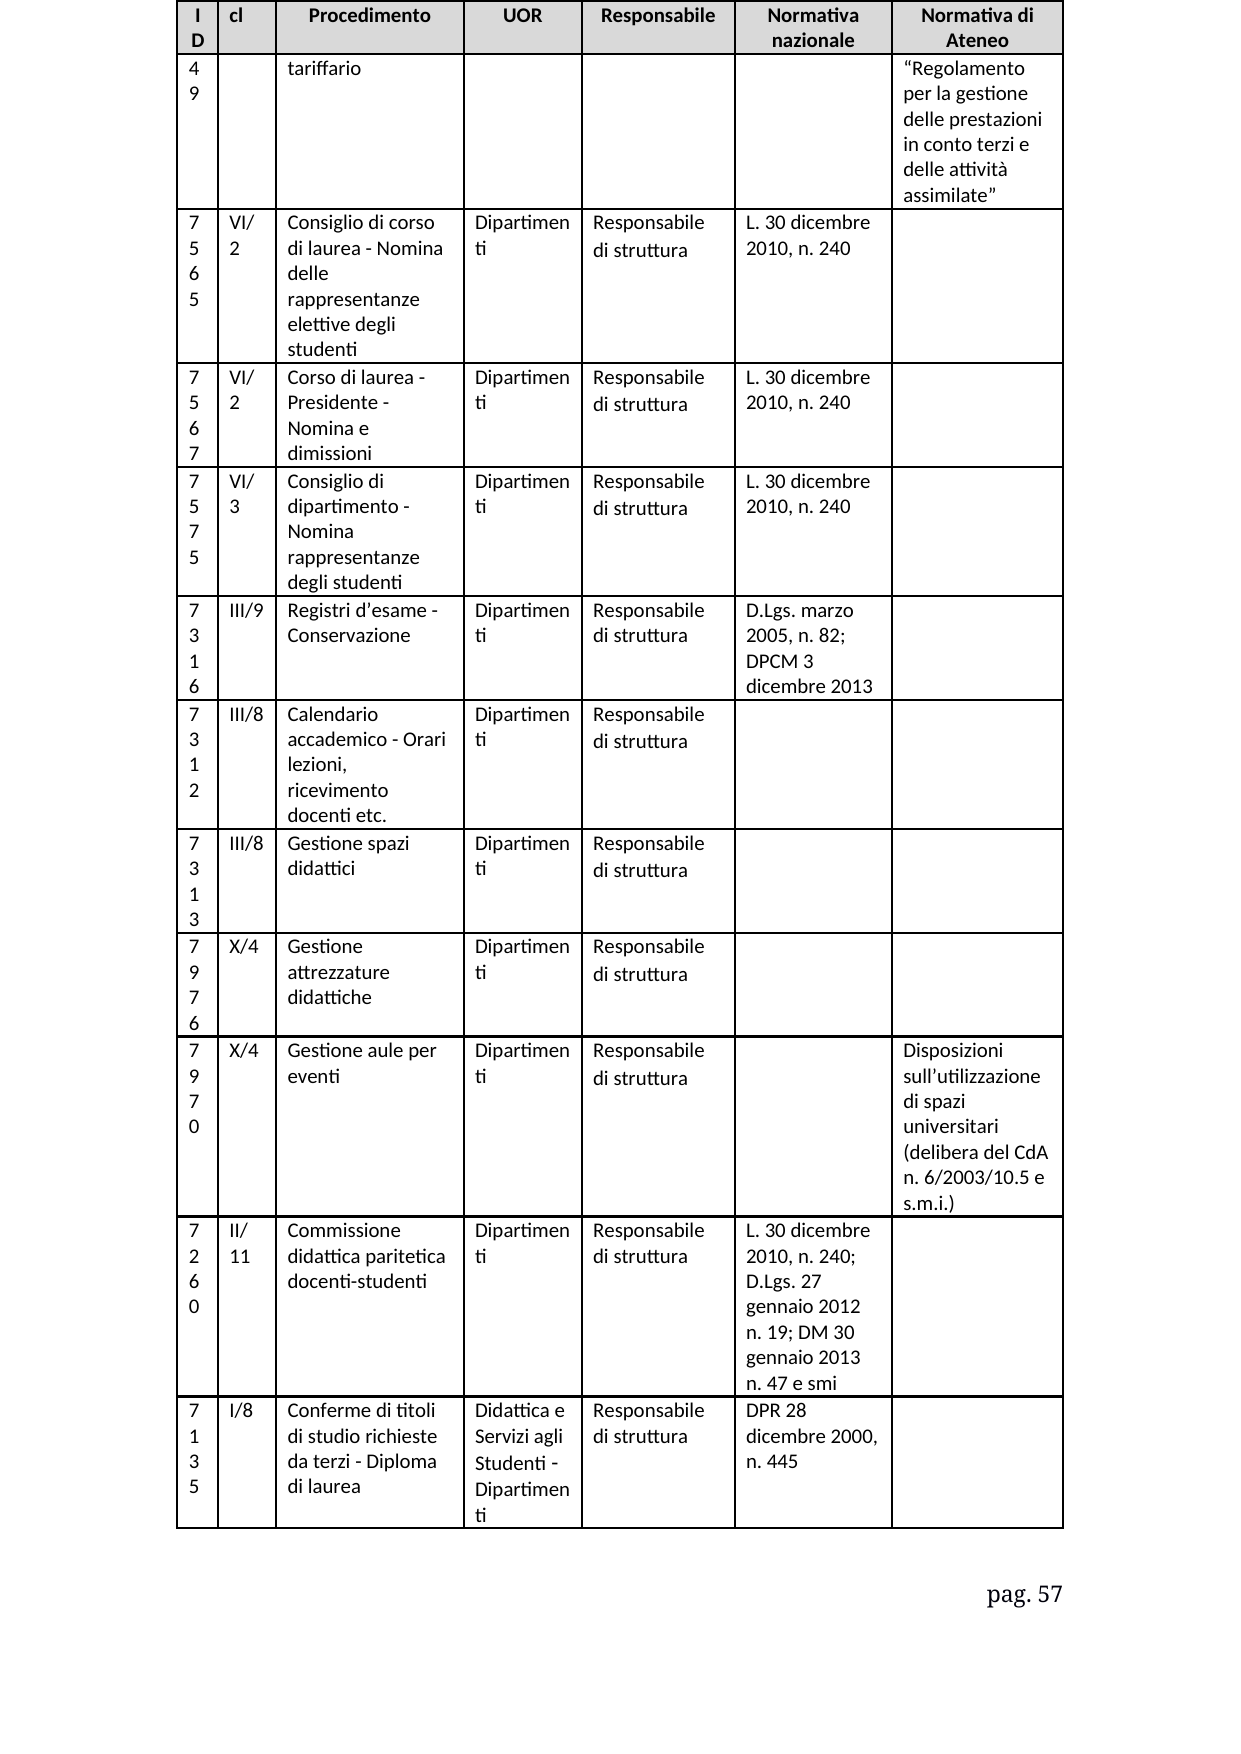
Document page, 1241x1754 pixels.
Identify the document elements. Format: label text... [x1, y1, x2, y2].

table_cell III/9 [219, 597, 275, 699]
table_cell Dipartimenti [465, 210, 581, 362]
table_header UOR [465, 2, 581, 53]
table_cell [736, 1038, 891, 1215]
table_cell VI/2 [219, 210, 275, 362]
table_cell Gestione aule per eventi [277, 1038, 463, 1215]
table_cell [465, 55, 581, 207]
table_cell II/11 [219, 1218, 275, 1395]
table_cell Dipartimenti [465, 934, 581, 1035]
table_cell DPR 28 dicembre 2000, n. 445 [736, 1398, 891, 1527]
table_cell [736, 55, 891, 207]
table_cell tariffario [277, 55, 463, 207]
table_cell VI/3 [219, 468, 275, 595]
table_cell 7970 [178, 1038, 217, 1215]
table_cell 7313 [178, 830, 217, 932]
table_cell Gestione spazi didattici [277, 830, 463, 932]
table_header Normativa di Ateneo [893, 2, 1062, 53]
table_cell L. 30 dicembre 2010, n. 240 [736, 210, 891, 362]
table_header Responsabile [583, 2, 734, 53]
table_cell [893, 210, 1062, 362]
table_cell Calendario accademico - Orari lezioni, ricevimento docenti etc. [277, 701, 463, 828]
table_cell Didattica e Servizi agli Studenti - Dipartimenti [465, 1398, 581, 1527]
table_cell X/4 [219, 934, 275, 1035]
table_cell Disposizioni sull’utilizzazione di spazi universitari (delibera del CdA n. 6/2003/10.5 e s.m.i.) [893, 1038, 1062, 1215]
table_cell 7260 [178, 1218, 217, 1395]
table_cell [893, 830, 1062, 932]
table_cell “Regolamento per la gestione delle prestazioni in conto terzi e delle attività assimilate” [893, 55, 1062, 207]
table_cell Dipartimenti [465, 1038, 581, 1215]
table_cell L. 30 dicembre 2010, n. 240 [736, 364, 891, 466]
table_cell Dipartimenti [465, 701, 581, 828]
table_cell [893, 934, 1062, 1035]
table_cell VI/2 [219, 364, 275, 466]
table_cell Consiglio di corso di laurea - Nomina delle rappresentanze elettive degli studenti [277, 210, 463, 362]
table_cell [893, 1218, 1062, 1395]
table_cell Responsabile di struttura [583, 468, 734, 595]
table_cell Dipartimenti [465, 364, 581, 466]
table_cell III/8 [219, 830, 275, 932]
table_cell [893, 468, 1062, 595]
table_cell Responsabile di struttura [583, 364, 734, 466]
table_cell Dipartimenti [465, 1218, 581, 1395]
table_cell 49 [178, 55, 217, 207]
table_cell 7135 [178, 1398, 217, 1527]
table_cell Responsabile di struttura [583, 210, 734, 362]
table_cell [893, 1398, 1062, 1527]
table_header Procedimento [277, 2, 463, 53]
table_cell Registri d’esame - Conservazione [277, 597, 463, 699]
table_cell [893, 701, 1062, 828]
table_cell Gestione attrezzature didattiche [277, 934, 463, 1035]
table_cell Responsabile di struttura [583, 701, 734, 828]
table_cell Responsabile di struttura [583, 1038, 734, 1215]
table_cell Commissione didattica paritetica docenti-studenti [277, 1218, 463, 1395]
table_cell Conferme di titoli di studio richieste da terzi - Diploma di laurea [277, 1398, 463, 1527]
table_header Normativa nazionale [736, 2, 891, 53]
table_cell D.Lgs. marzo 2005, n. 82; DPCM 3 dicembre 2013 [736, 597, 891, 699]
table_cell Responsabile di struttura [583, 1218, 734, 1395]
table_cell X/4 [219, 1038, 275, 1215]
table_cell 7565 [178, 210, 217, 362]
table_cell L. 30 dicembre 2010, n. 240 [736, 468, 891, 595]
table_cell [583, 55, 734, 207]
table_cell I/8 [219, 1398, 275, 1527]
table_cell Responsabile di struttura [583, 1398, 734, 1527]
table_cell L. 30 dicembre 2010, n. 240; D.Lgs. 27 gennaio 2012 n. 19; DM 30 gennaio 2013 n. 47 e smi [736, 1218, 891, 1395]
table_cell 7575 [178, 468, 217, 595]
table_cell 7312 [178, 701, 217, 828]
table_cell Responsabile di struttura [583, 830, 734, 932]
table_cell III/8 [219, 701, 275, 828]
table_cell [736, 830, 891, 932]
table_cell [736, 934, 891, 1035]
table_cell 7567 [178, 364, 217, 466]
table_cell [736, 701, 891, 828]
table_cell 7316 [178, 597, 217, 699]
table_cell Corso di laurea - Presidente - Nomina e dimissioni [277, 364, 463, 466]
table_cell Dipartimenti [465, 597, 581, 699]
table_cell Dipartimenti [465, 468, 581, 595]
table_cell Responsabile di struttura [583, 597, 734, 699]
table_cell [893, 364, 1062, 466]
table_cell Consiglio di dipartimento - Nomina rappresentanze degli studenti [277, 468, 463, 595]
table_cell 7976 [178, 934, 217, 1035]
table_cell [893, 597, 1062, 699]
table_header ID [178, 2, 217, 53]
table_cell Dipartimenti [465, 830, 581, 932]
table_cell [219, 55, 275, 207]
table_cell Responsabile di struttura [583, 934, 734, 1035]
table_header cl [219, 2, 275, 53]
